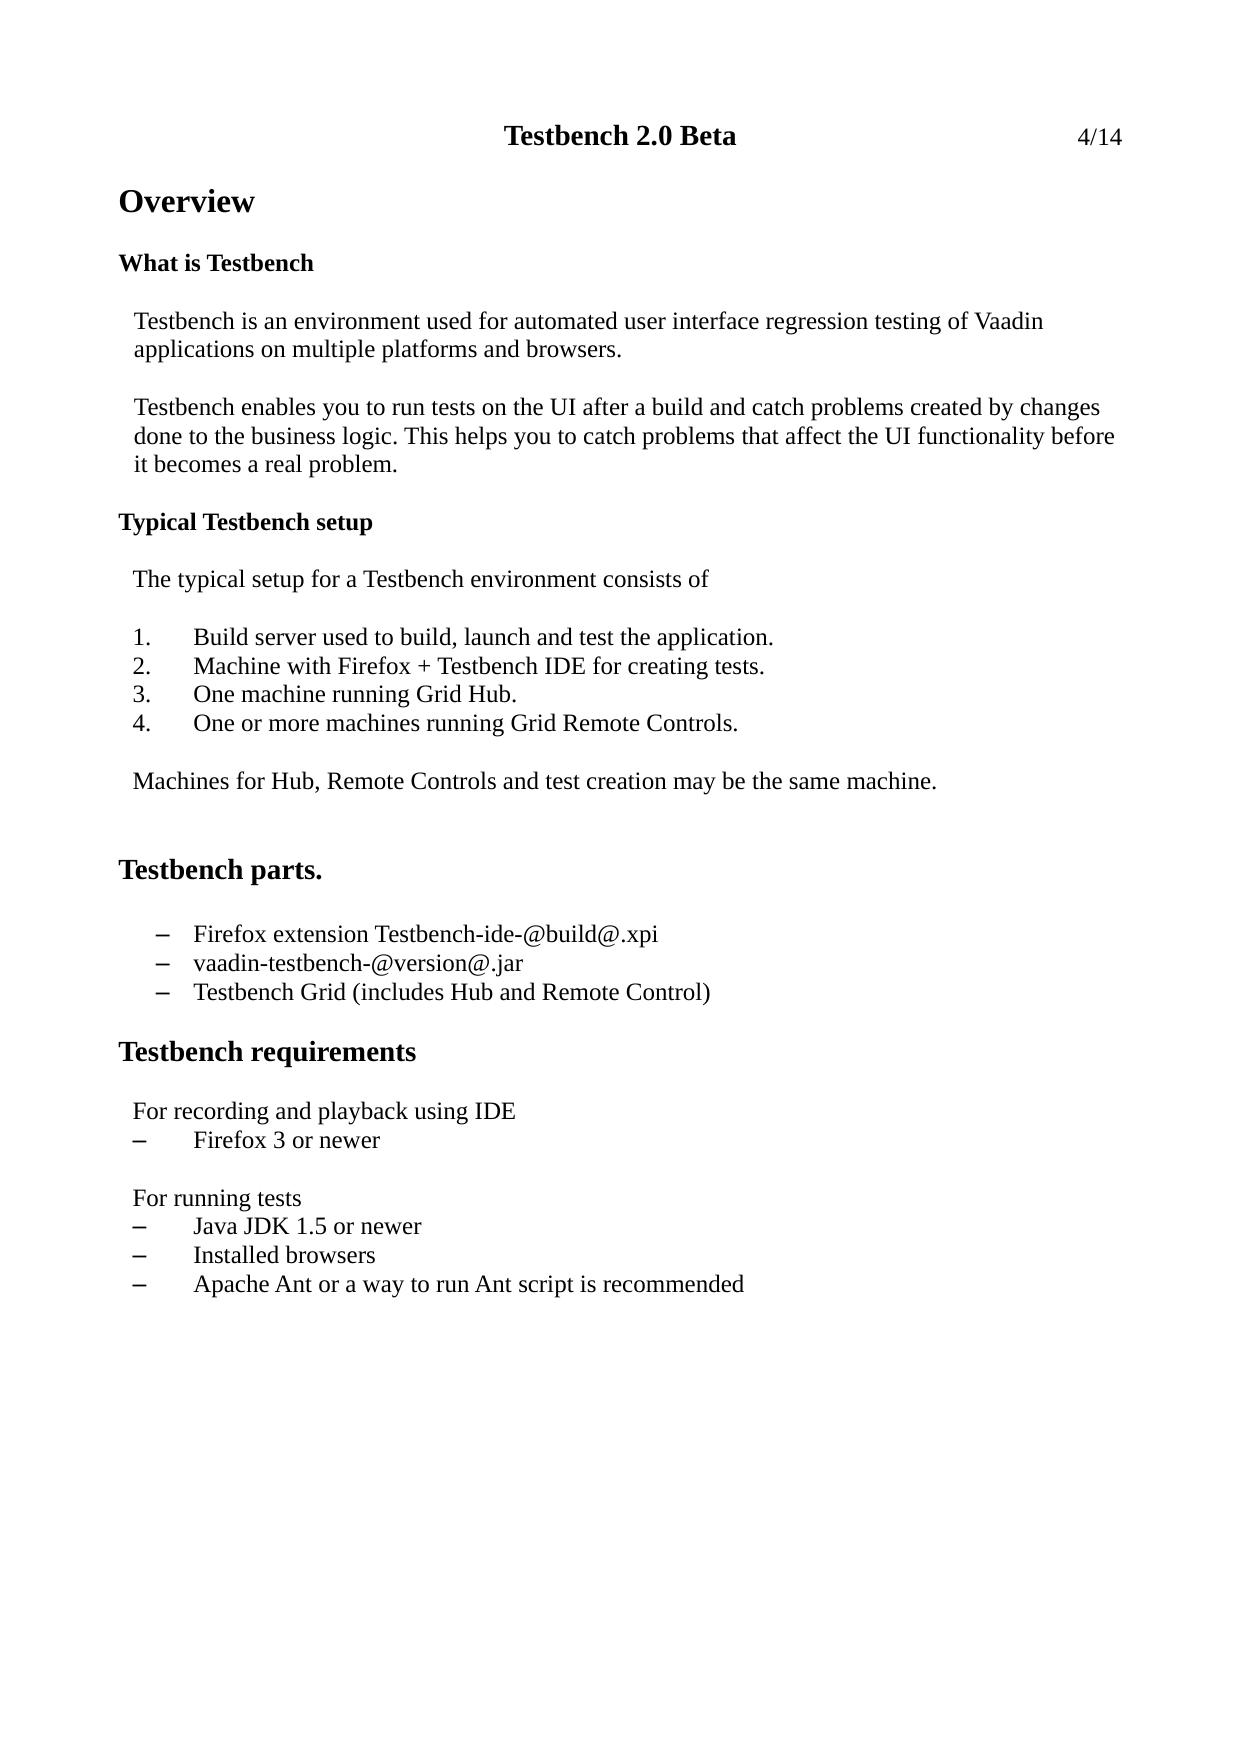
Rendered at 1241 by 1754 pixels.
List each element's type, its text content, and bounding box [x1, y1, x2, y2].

text For recording and playback using IDE [132, 1096, 1122, 1125]
list Testbench Grid (includes Hub and Remote Control) [156, 977, 1122, 1005]
list Installed browsers [132, 1240, 1122, 1269]
list Firefox 3 or newer [132, 1125, 1122, 1154]
text Testbench requirements [118, 1034, 1122, 1068]
text Machines for Hub, Remote Controls and test creation may be the same machine. [132, 766, 1122, 794]
list Java JDK 1.5 or newer [132, 1211, 1122, 1240]
text Testbench parts. [118, 852, 1122, 886]
text Testbench is an environment used for automated user interface regression testing of Vaadin applications on multiple platforms and browsers. [134, 306, 1122, 363]
list Apache Ant or a way to run Ant script is recommended [132, 1269, 1122, 1298]
text Overview [118, 181, 1122, 219]
list vaadin-testbench-@version@.jar [156, 948, 1122, 977]
text The typical setup for a Testbench environment consists of [132, 564, 1122, 593]
text For running tests [132, 1183, 1122, 1211]
list One machine running Grid Hub. [132, 679, 1122, 708]
text Typical Testbench setup [118, 507, 1122, 536]
list One or more machines running Grid Remote Controls. [132, 708, 1122, 737]
list Build server used to build, launch and test the application. [132, 622, 1122, 651]
list Firefox extension Testbench-ide-@build@.xpi [156, 919, 1122, 948]
text What is Testbench [118, 248, 1122, 277]
list Machine with Firefox + Testbench IDE for creating tests. [132, 651, 1122, 679]
text Testbench enables you to run tests on the UI after a build and catch problems created by changes done to the business logic. This helps you to catch problems that affect the UI functionality before it becomes a real problem. [134, 392, 1122, 478]
